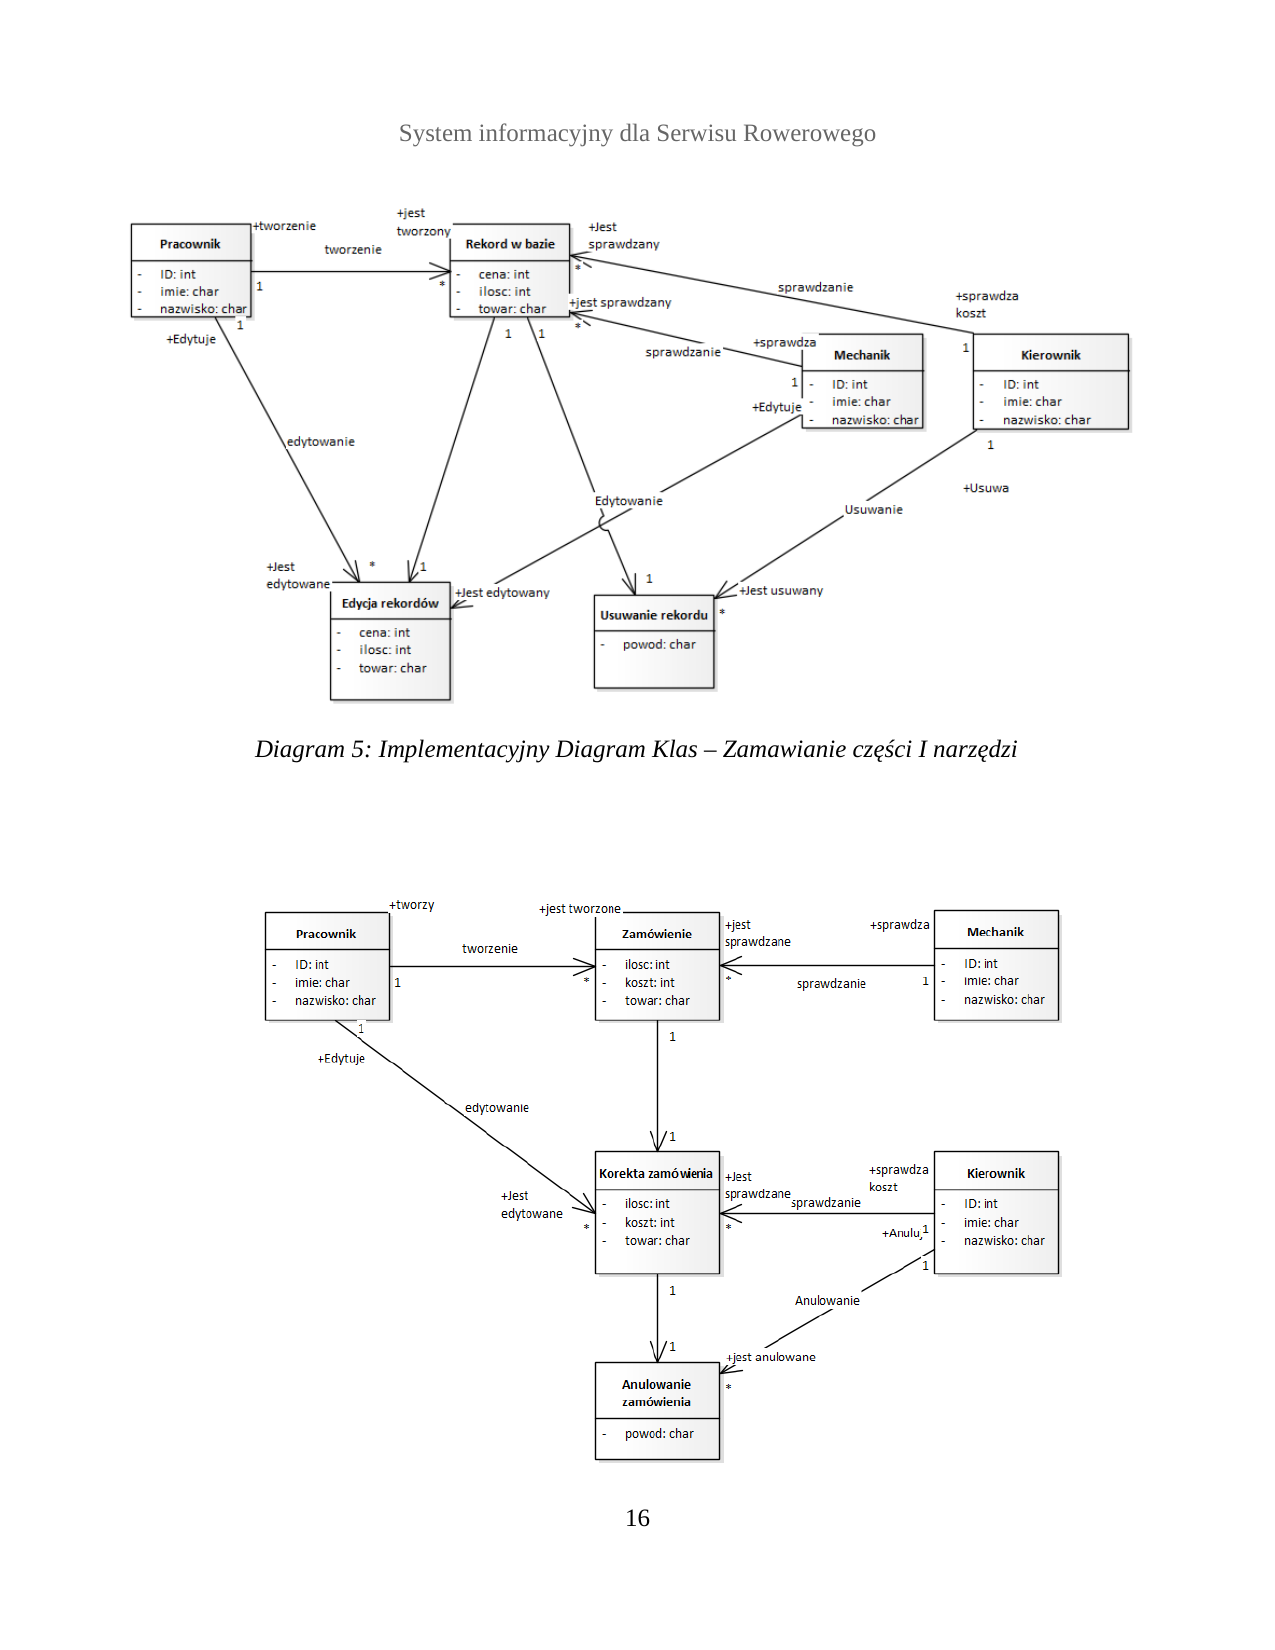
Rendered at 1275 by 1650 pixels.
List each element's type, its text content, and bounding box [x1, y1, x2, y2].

text Diagram 5: Implementacyjny Diagram Klas – Zamawianie części I narzędzi [118, 735, 1157, 763]
picture [118, 188, 1157, 735]
picture [237, 851, 1112, 1485]
